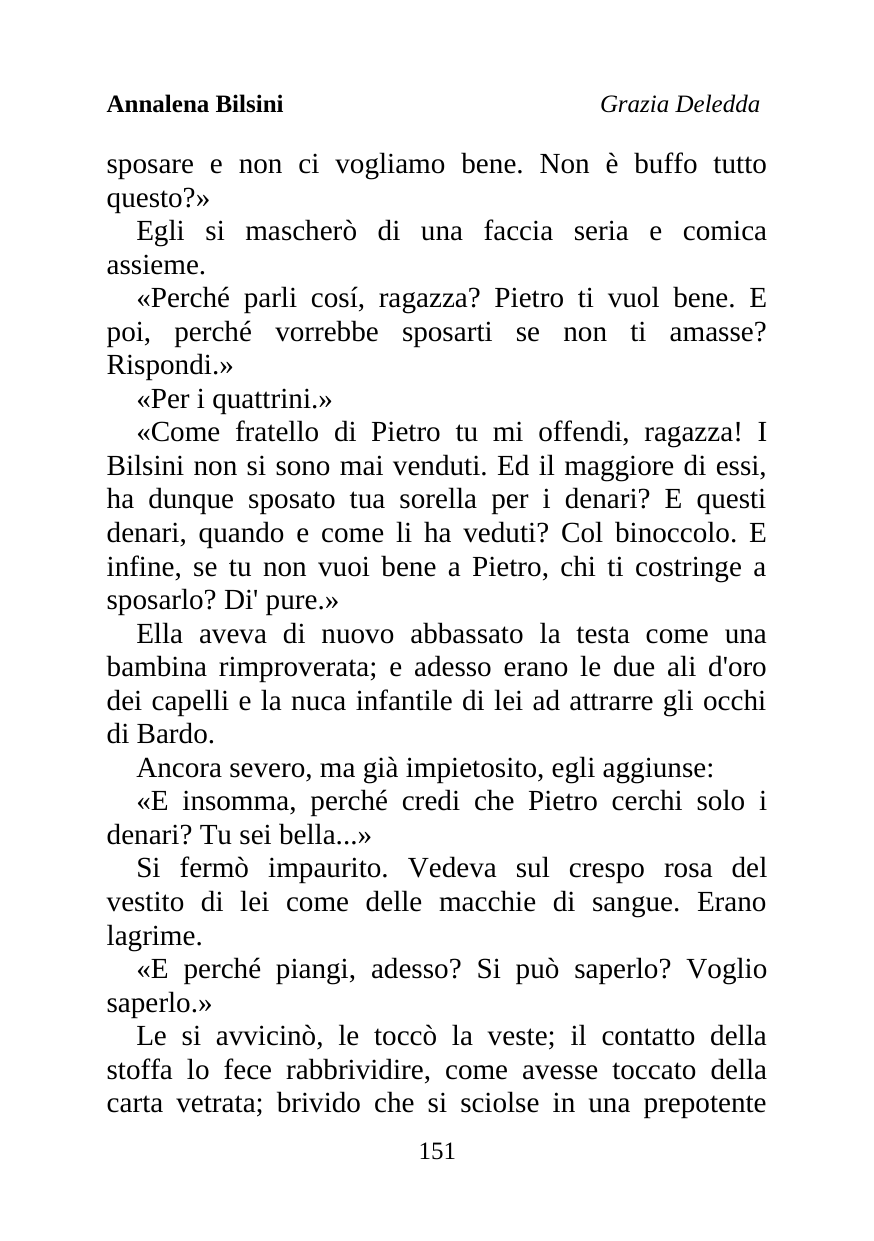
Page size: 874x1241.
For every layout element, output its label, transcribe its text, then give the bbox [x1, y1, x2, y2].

text Ancora severo, ma già impietosito, egli aggiunse: [106, 750, 768, 783]
text Si fermò impaurito. Vedeva sul crespo rosa del vestito di lei come delle macchie di sangue. Erano lagrime. [106, 851, 768, 951]
text sposare e non ci vogliamo bene. Non è buffo tutto questo?» [106, 146, 768, 213]
text «Perché parli cosí, ragazza? Pietro ti vuol bene. E poi, perché vorrebbe sposarti se non ti amasse? Rispondi.» [106, 280, 768, 381]
text «Per i quattrini.» [106, 381, 768, 414]
text «E insomma, perché credi che Pietro cerchi solo i denari? Tu sei bella...» [106, 783, 768, 851]
text «Come fratello di Pietro tu mi offendi, ragazza! I Bilsini non si sono mai venduti. Ed il maggiore di essi, ha dunque sposato tua sorella per i denari? E questi denari, quando e come li ha veduti? Col binoccolo. E infine, se tu non vuoi bene a Pietro, chi ti costringe a sposarlo? Di' pure.» [106, 414, 768, 616]
text Le si avvicinò, le toccò la veste; il contatto della stoffa lo fece rabbrividire, come avesse toccato della carta vetrata; brivido che si sciolse in una prepotente [106, 1018, 768, 1119]
text «E perché piangi, adesso? Si può saperlo? Voglio saperlo.» [106, 951, 768, 1018]
text Egli si mascherò di una faccia seria e comica assieme. [106, 213, 768, 280]
text Ella aveva di nuovo abbassato la testa come una bambina rimproverata; e adesso erano le due ali d'oro dei capelli e la nuca infantile di lei ad attrarre gli occhi di Bardo. [106, 616, 768, 750]
